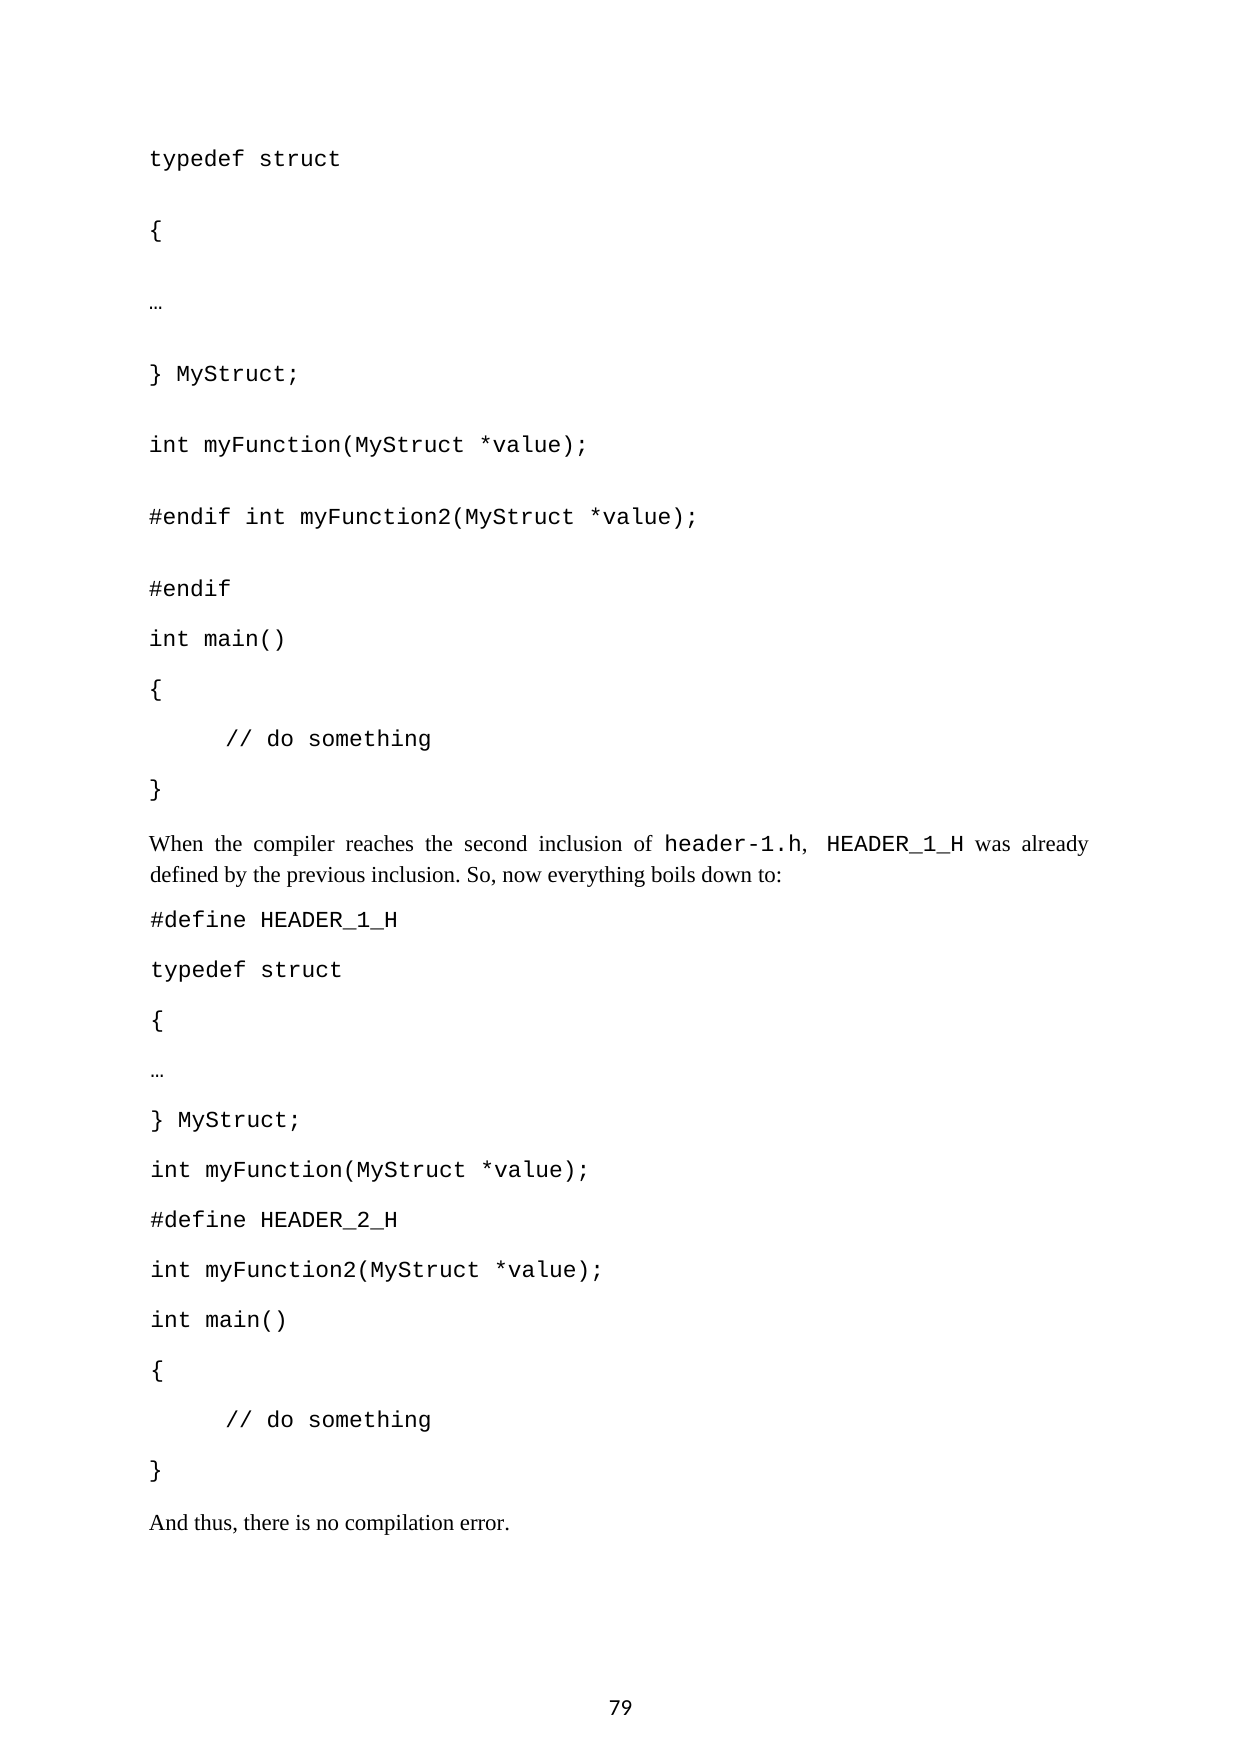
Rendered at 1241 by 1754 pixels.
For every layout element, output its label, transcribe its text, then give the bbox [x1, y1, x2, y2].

text } MyStruct; [150, 1108, 1090, 1134]
text { [149, 677, 411, 703]
text #endif int myFunction2(MyStruct *value); [149, 505, 1071, 531]
text … [150, 1058, 1090, 1084]
text { [150, 1358, 1090, 1384]
text When the compiler reaches the second inclusion of header-1.h, HEADER_1_H was already defined by the previous inclusion. So, now everything boils down to: [149, 830, 1089, 887]
text typedef struct [150, 958, 1090, 984]
text int myFunction2(MyStruct *value); [150, 1258, 1090, 1284]
text } [149, 777, 1087, 803]
text #define HEADER_2_H [150, 1208, 1090, 1234]
text { [149, 219, 1071, 245]
text typedef struct [149, 147, 1071, 173]
text int main() [150, 1308, 1090, 1334]
text And thus, there is no compilation error. [149, 1509, 1089, 1535]
text … [149, 290, 1071, 316]
text #define HEADER_1_H [150, 908, 1090, 934]
text int myFunction(MyStruct *value); [150, 1158, 1090, 1184]
text } [149, 1458, 1087, 1484]
text { [150, 1008, 1090, 1034]
text } MyStruct; [149, 362, 1071, 388]
text // do something [150, 727, 1090, 753]
text #endif [149, 577, 411, 603]
text int main() [149, 627, 411, 653]
text int myFunction(MyStruct *value); [149, 434, 1071, 460]
text // do something [150, 1408, 1090, 1434]
